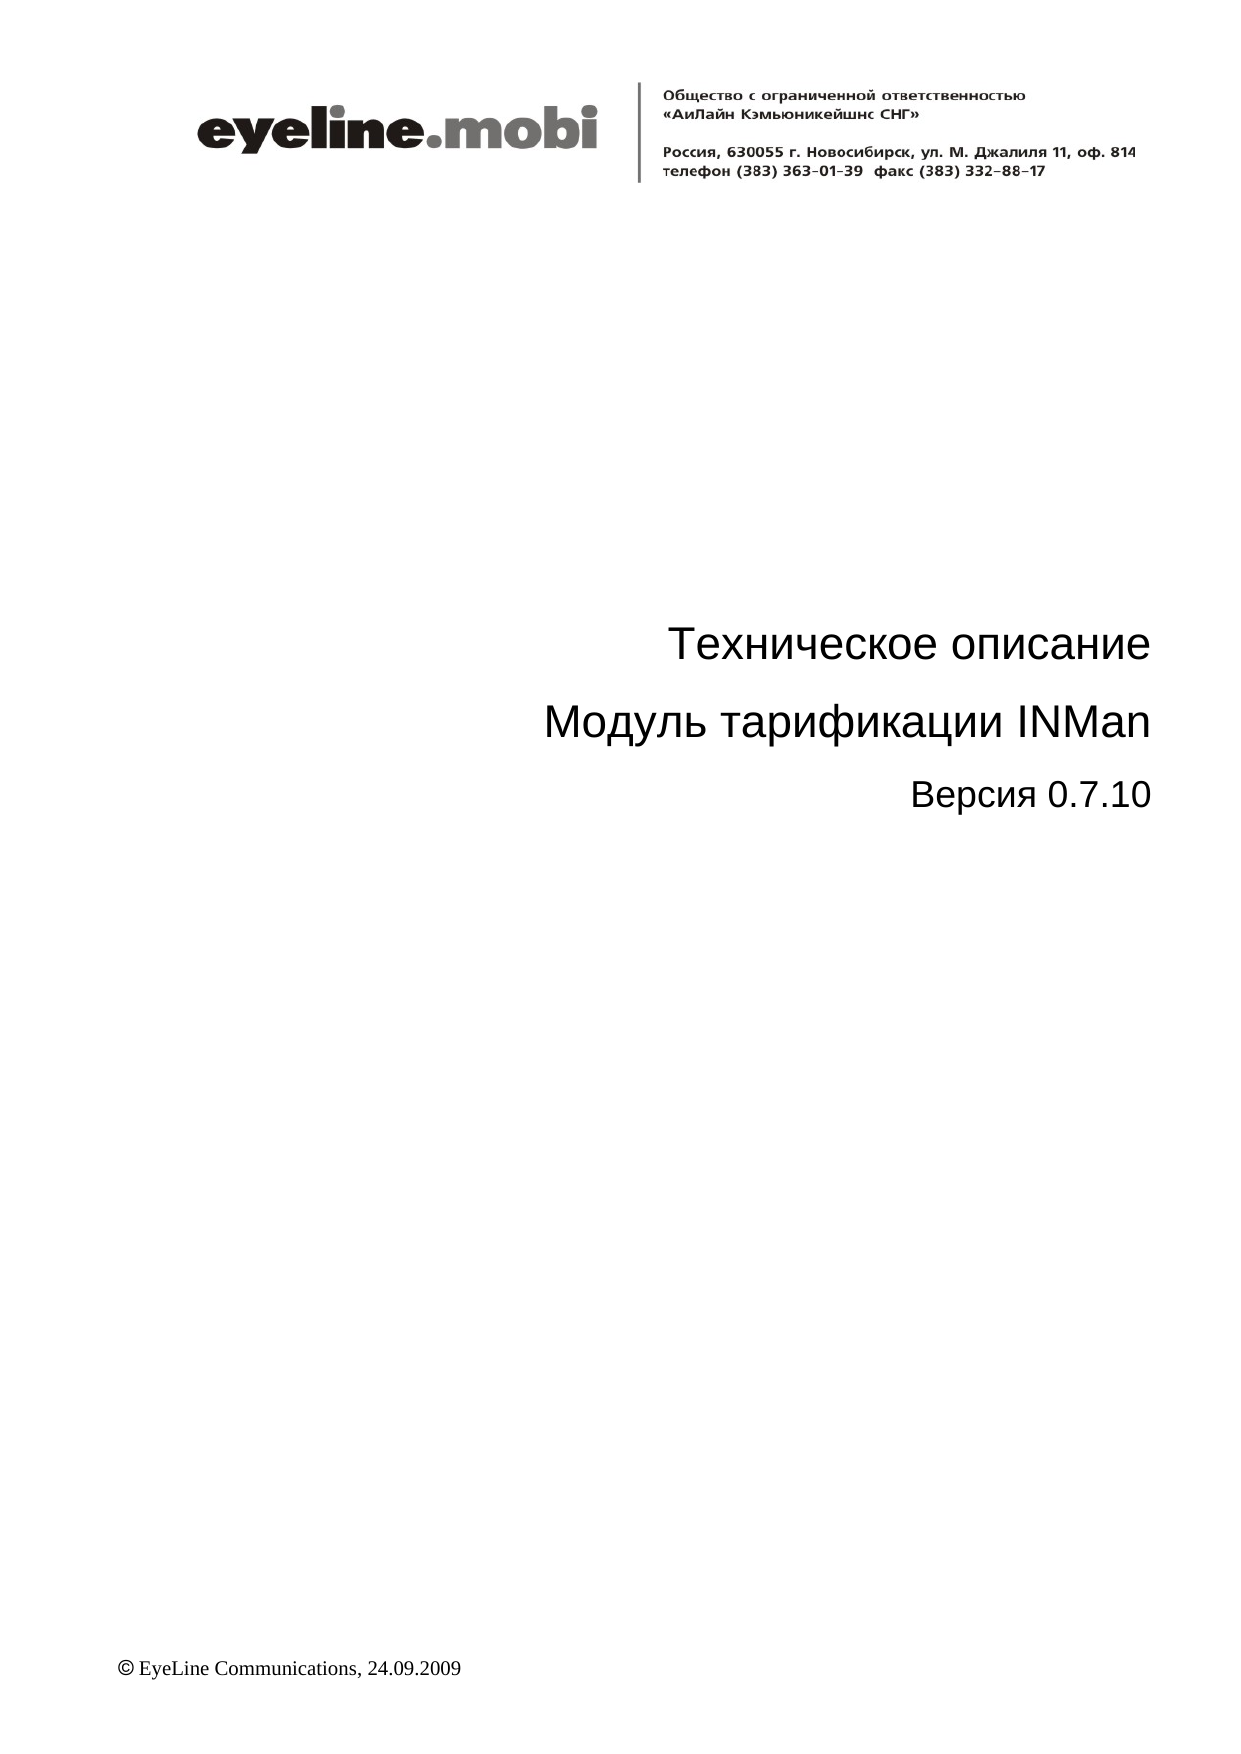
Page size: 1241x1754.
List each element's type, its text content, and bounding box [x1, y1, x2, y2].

title Техническое описание [118, 617, 1151, 669]
title Версия 0.7.10 [266, 772, 1151, 815]
picture [197, 82, 1135, 183]
title Модуль тарификации INMan [266, 694, 1151, 747]
